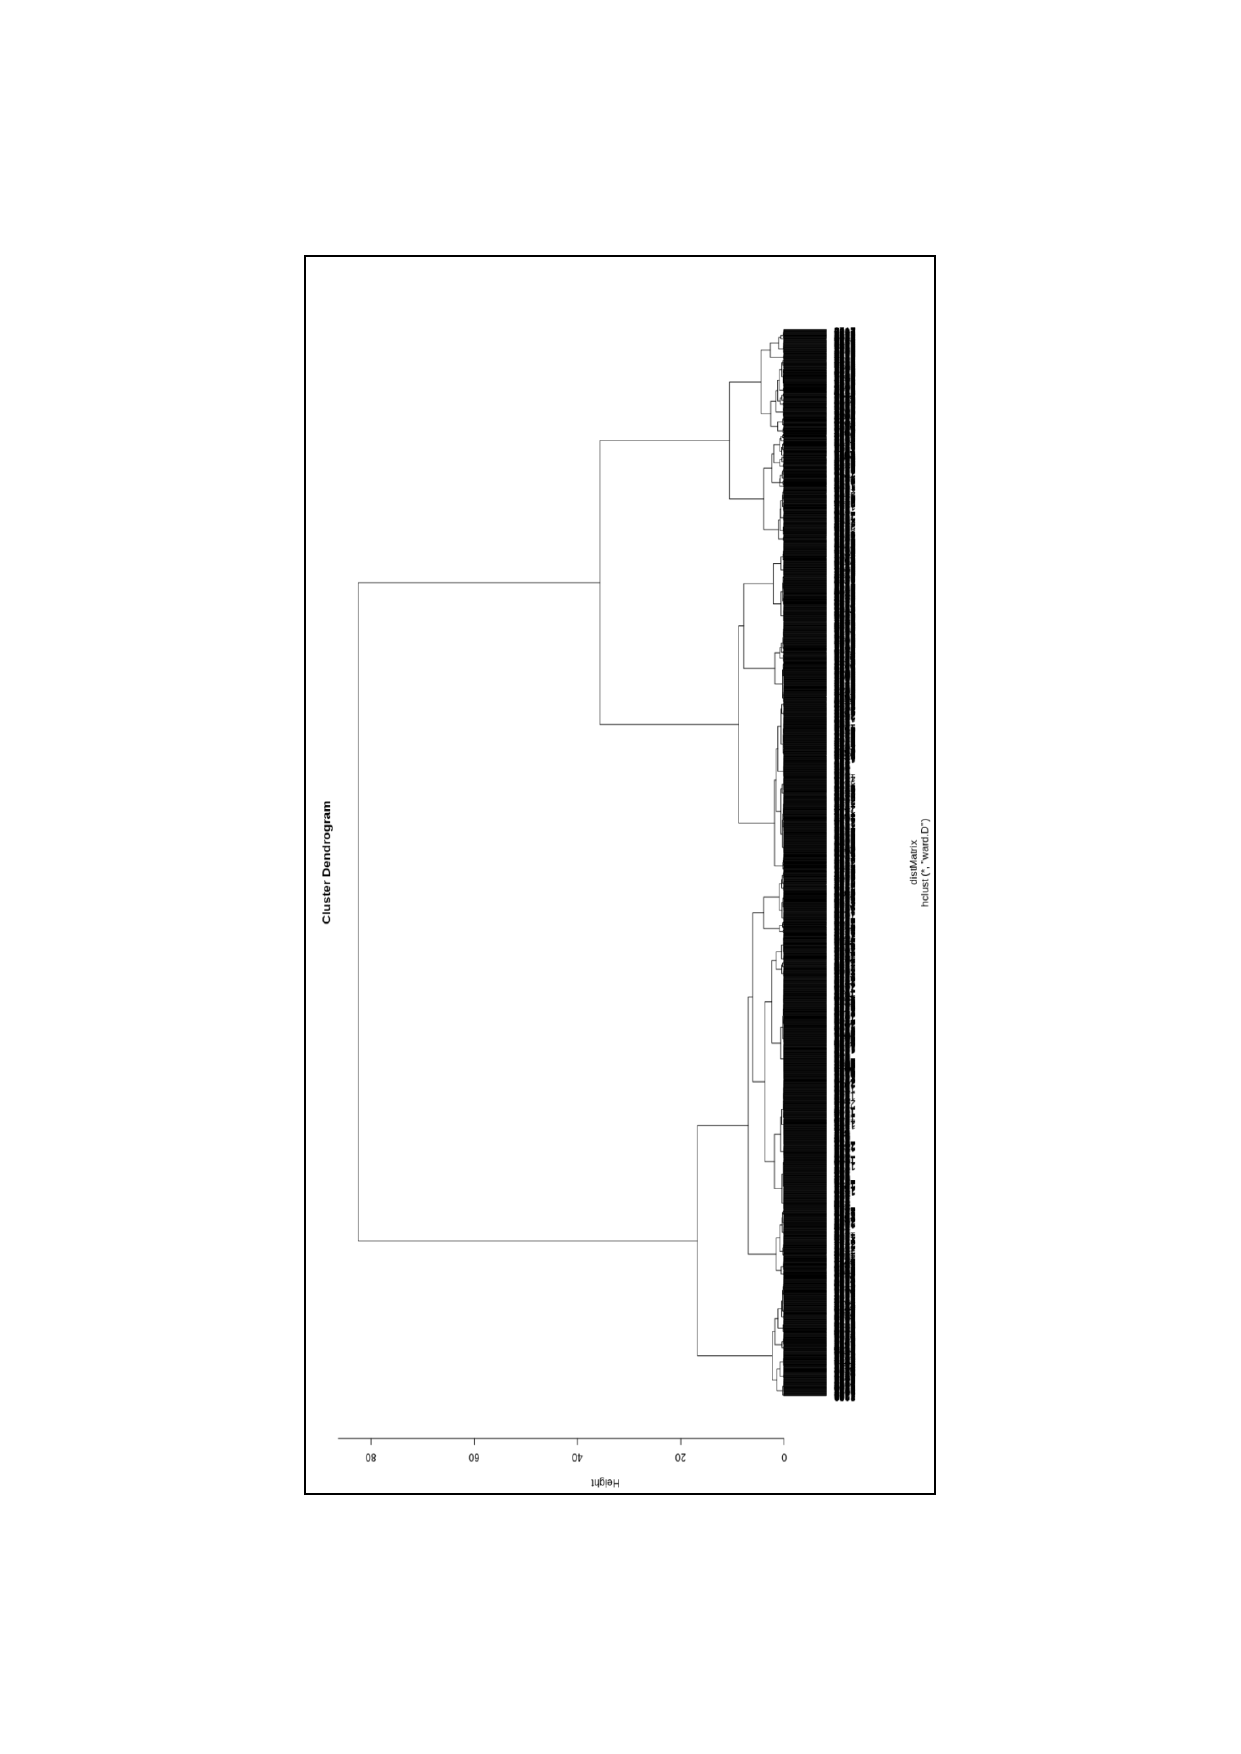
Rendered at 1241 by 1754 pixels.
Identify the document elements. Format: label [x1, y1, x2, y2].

picture [307, 258, 934, 1493]
